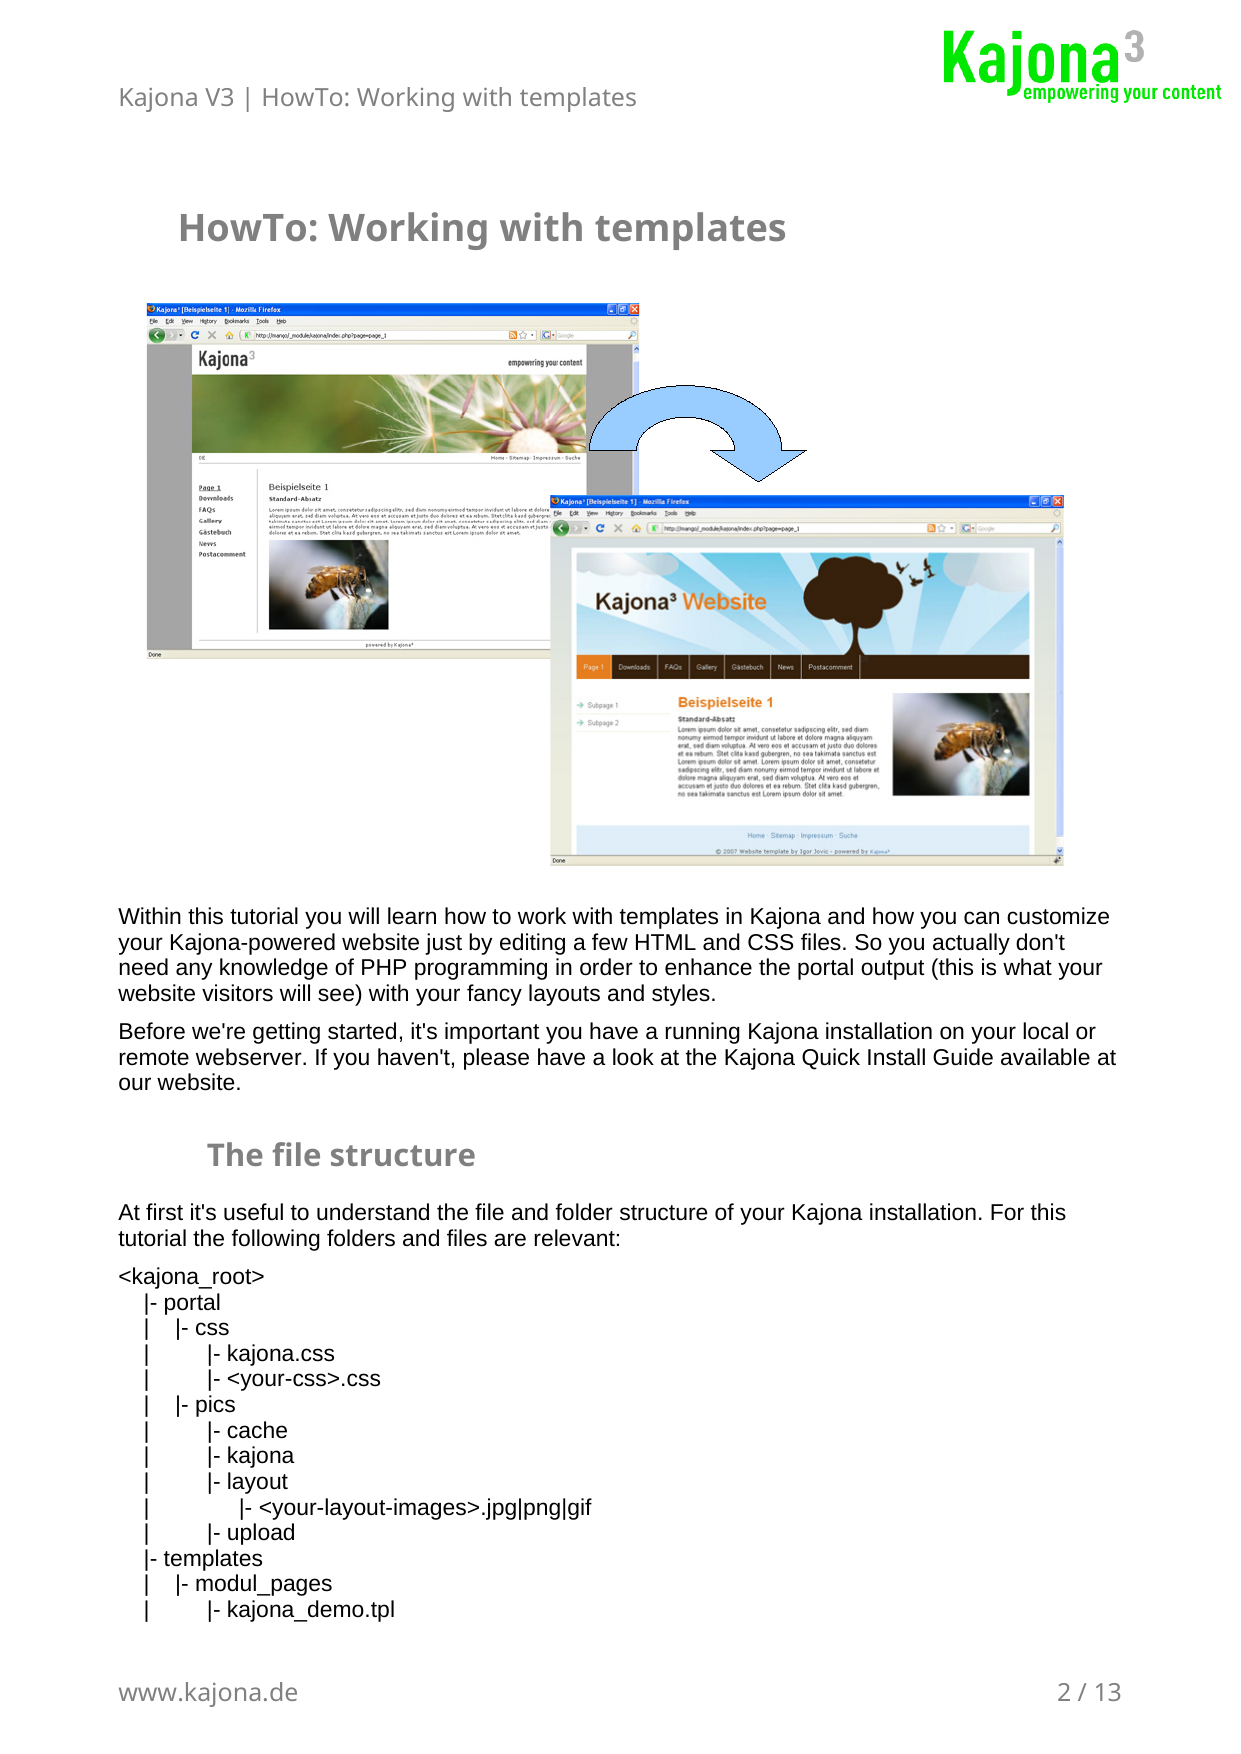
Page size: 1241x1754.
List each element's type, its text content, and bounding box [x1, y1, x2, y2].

subtitle HowTo: Working with templates [118, 201, 1122, 253]
text Before we're getting started, it's important you have a running Kajona installation on your local or remote webserver. If you haven't, please have a look at the Kajona Quick Install Guide available at our website. [118, 1019, 1122, 1096]
text <kajona_root> |- portal | |- css | |- kajona.css | |- <your-css>.css | |- pics | |- cache | |- kajona | |- layout | |- <your-layout-images>.jpg|png|gif | |- upload |- templates | |- modul_pages | |- kajona_demo.tpl [118, 1263, 1122, 1622]
picture [146, 303, 1064, 866]
picture [944, 30, 1221, 103]
text Within this tutorial you will learn how to work with templates in Kajona and how you can customize your Kajona-powered website just by editing a few HTML and CSS files. So you actually don't need any knowledge of PHP programming in order to enhance the portal output (this is what your website visitors will see) with your fancy layouts and styles. [118, 904, 1122, 1006]
subtitle The file structure [118, 1133, 1122, 1176]
text At first it's useful to understand the file and folder structure of your Kajona installation. For this tutorial the following folders and files are relevant: [118, 1200, 1122, 1251]
